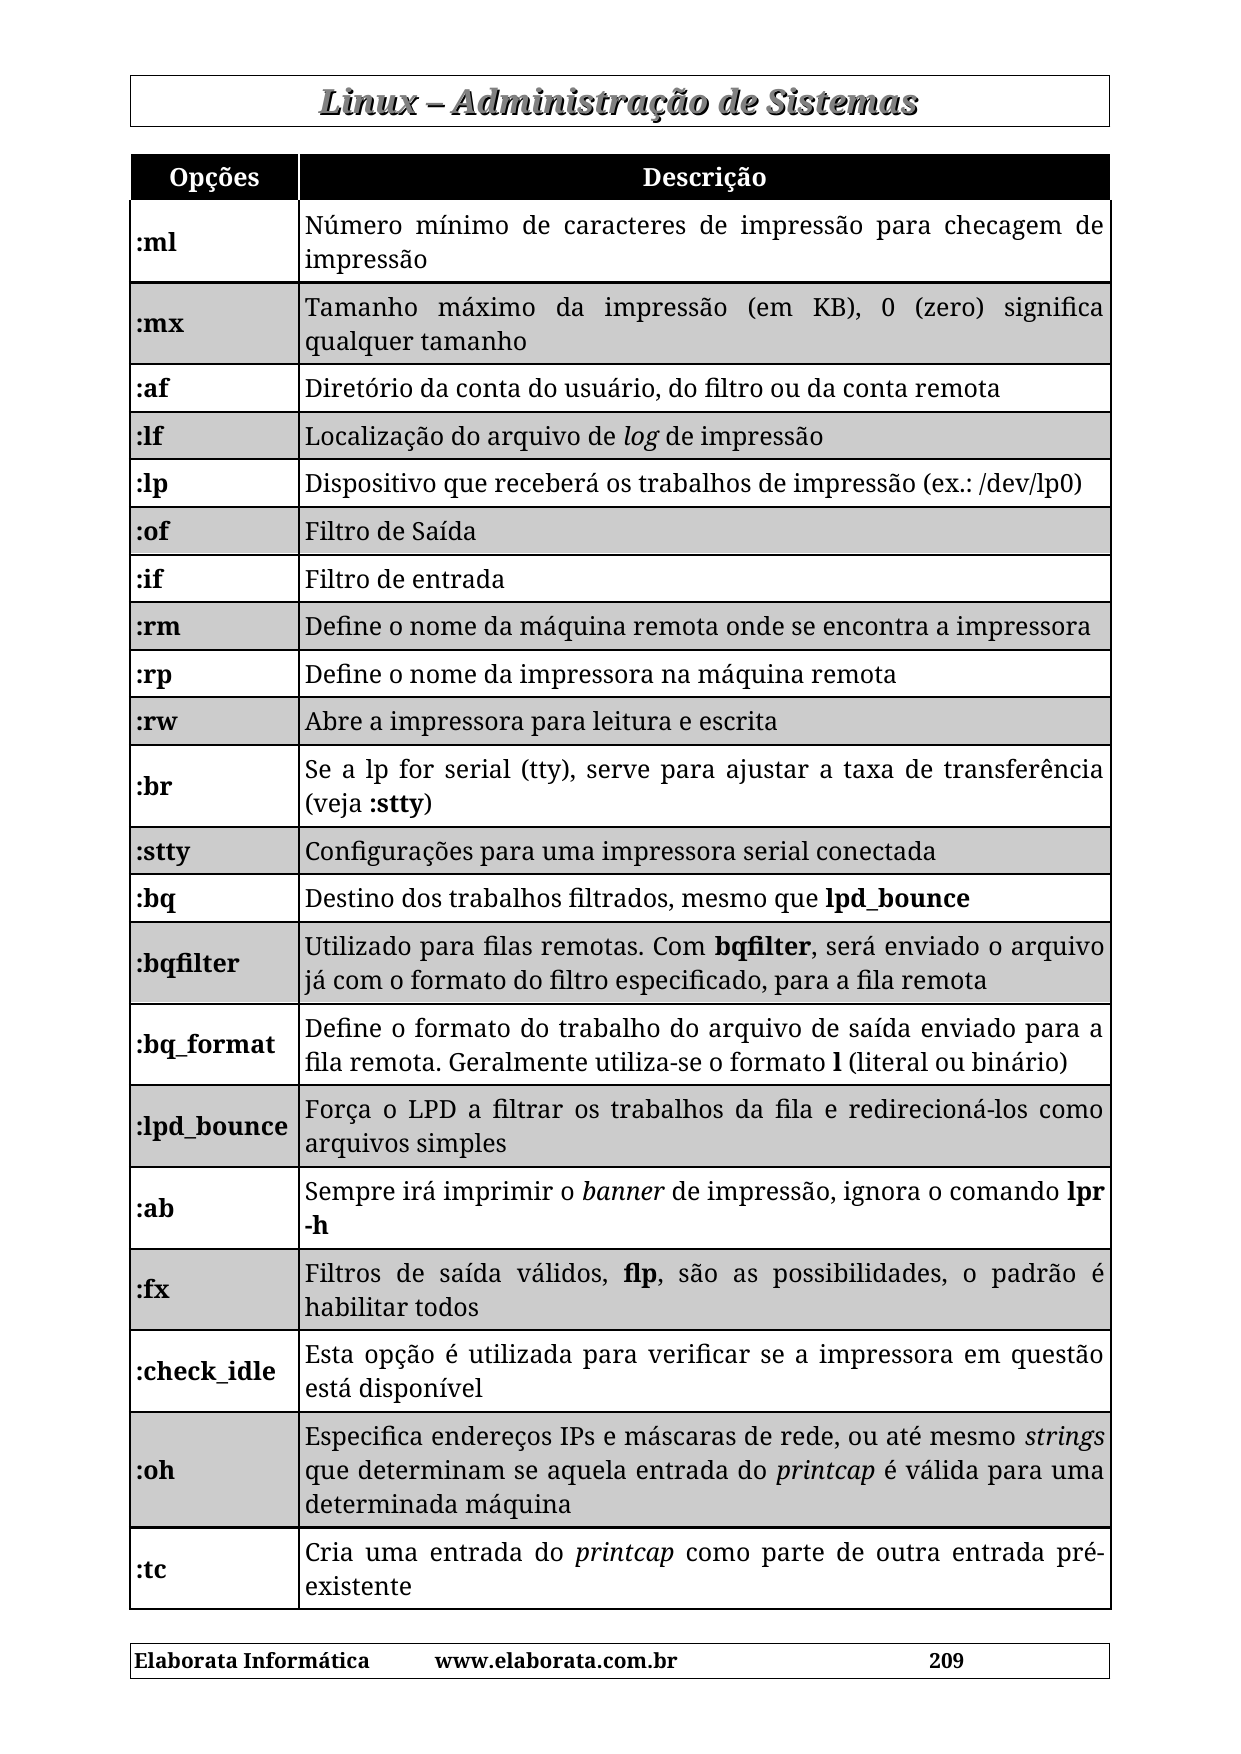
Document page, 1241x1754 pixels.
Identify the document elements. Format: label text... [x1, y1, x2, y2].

table_cell :of [131, 508, 298, 553]
table_cell :ml [131, 202, 298, 281]
table_cell :rp [131, 651, 298, 696]
table_cell :oh [131, 1413, 298, 1526]
table_header Opções [131, 154, 298, 200]
table_cell :lf [131, 413, 298, 458]
table_cell :bqfilter [131, 923, 298, 1002]
table_cell Força o LPD a filtrar os trabalhos da fila e redirecioná-los como arquivos simples [300, 1086, 1110, 1166]
table_cell Filtro de entrada [300, 556, 1110, 601]
table_cell :rw [131, 698, 298, 744]
table_cell Localização do arquivo de log de impressão [300, 413, 1110, 458]
table_cell :af [131, 365, 298, 411]
table_cell Especifica endereços IPs e máscaras de rede, ou até mesmo strings que determinam se aquela entrada do printcap é válida para uma determinada máquina [300, 1413, 1110, 1526]
table_cell Filtros de saída válidos, flp, são as possibilidades, o padrão é habilitar todos [300, 1250, 1110, 1329]
table_cell Tamanho máximo da impressão (em KB), 0 (zero) significa qualquer tamanho [300, 284, 1110, 363]
table_cell :rm [131, 603, 298, 649]
table_cell :if [131, 556, 298, 601]
table_cell Define o nome da impressora na máquina remota [300, 651, 1110, 696]
table_cell Define o formato do trabalho do arquivo de saída enviado para a fila remota. Geralmente utiliza-se o formato l (literal ou binário) [300, 1005, 1110, 1084]
table_cell :lp [131, 460, 298, 506]
table_cell :tc [131, 1529, 298, 1608]
table_cell :mx [131, 284, 298, 363]
table_cell Se a lp for serial (tty), serve para ajustar a taxa de transferência (veja :stty) [300, 746, 1110, 826]
table_cell Abre a impressora para leitura e escrita [300, 698, 1110, 744]
table_header Descrição [300, 154, 1110, 200]
table_cell Diretório da conta do usuário, do filtro ou da conta remota [300, 365, 1110, 411]
table_cell Dispositivo que receberá os trabalhos de impressão (ex.: /dev/lp0) [300, 460, 1110, 506]
table_cell Destino dos trabalhos filtrados, mesmo que lpd_bounce [300, 875, 1110, 921]
table_cell :stty [131, 828, 298, 873]
table_cell Utilizado para filas remotas. Com bqfilter, será enviado o arquivo já com o formato do filtro especificado, para a fila remota [300, 923, 1110, 1002]
table_cell :br [131, 746, 298, 826]
table_cell Número mínimo de caracteres de impressão para checagem de impressão [300, 202, 1110, 281]
table_cell Filtro de Saída [300, 508, 1110, 553]
table_cell Define o nome da máquina remota onde se encontra a impressora [300, 603, 1110, 649]
table_cell :ab [131, 1168, 298, 1247]
table_cell :lpd_bounce [131, 1086, 298, 1166]
table_cell :bq_format [131, 1005, 298, 1084]
table_cell Sempre irá imprimir o banner de impressão, ignora o comando lpr -h [300, 1168, 1110, 1247]
table_cell :fx [131, 1250, 298, 1329]
table_cell :check_idle [131, 1331, 298, 1411]
table_cell Esta opção é utilizada para verificar se a impressora em questão está disponível [300, 1331, 1110, 1411]
table_cell Configurações para uma impressora serial conectada [300, 828, 1110, 873]
table_cell :bq [131, 875, 298, 921]
table_cell Cria uma entrada do printcap como parte de outra entrada pré-existente [300, 1529, 1110, 1608]
